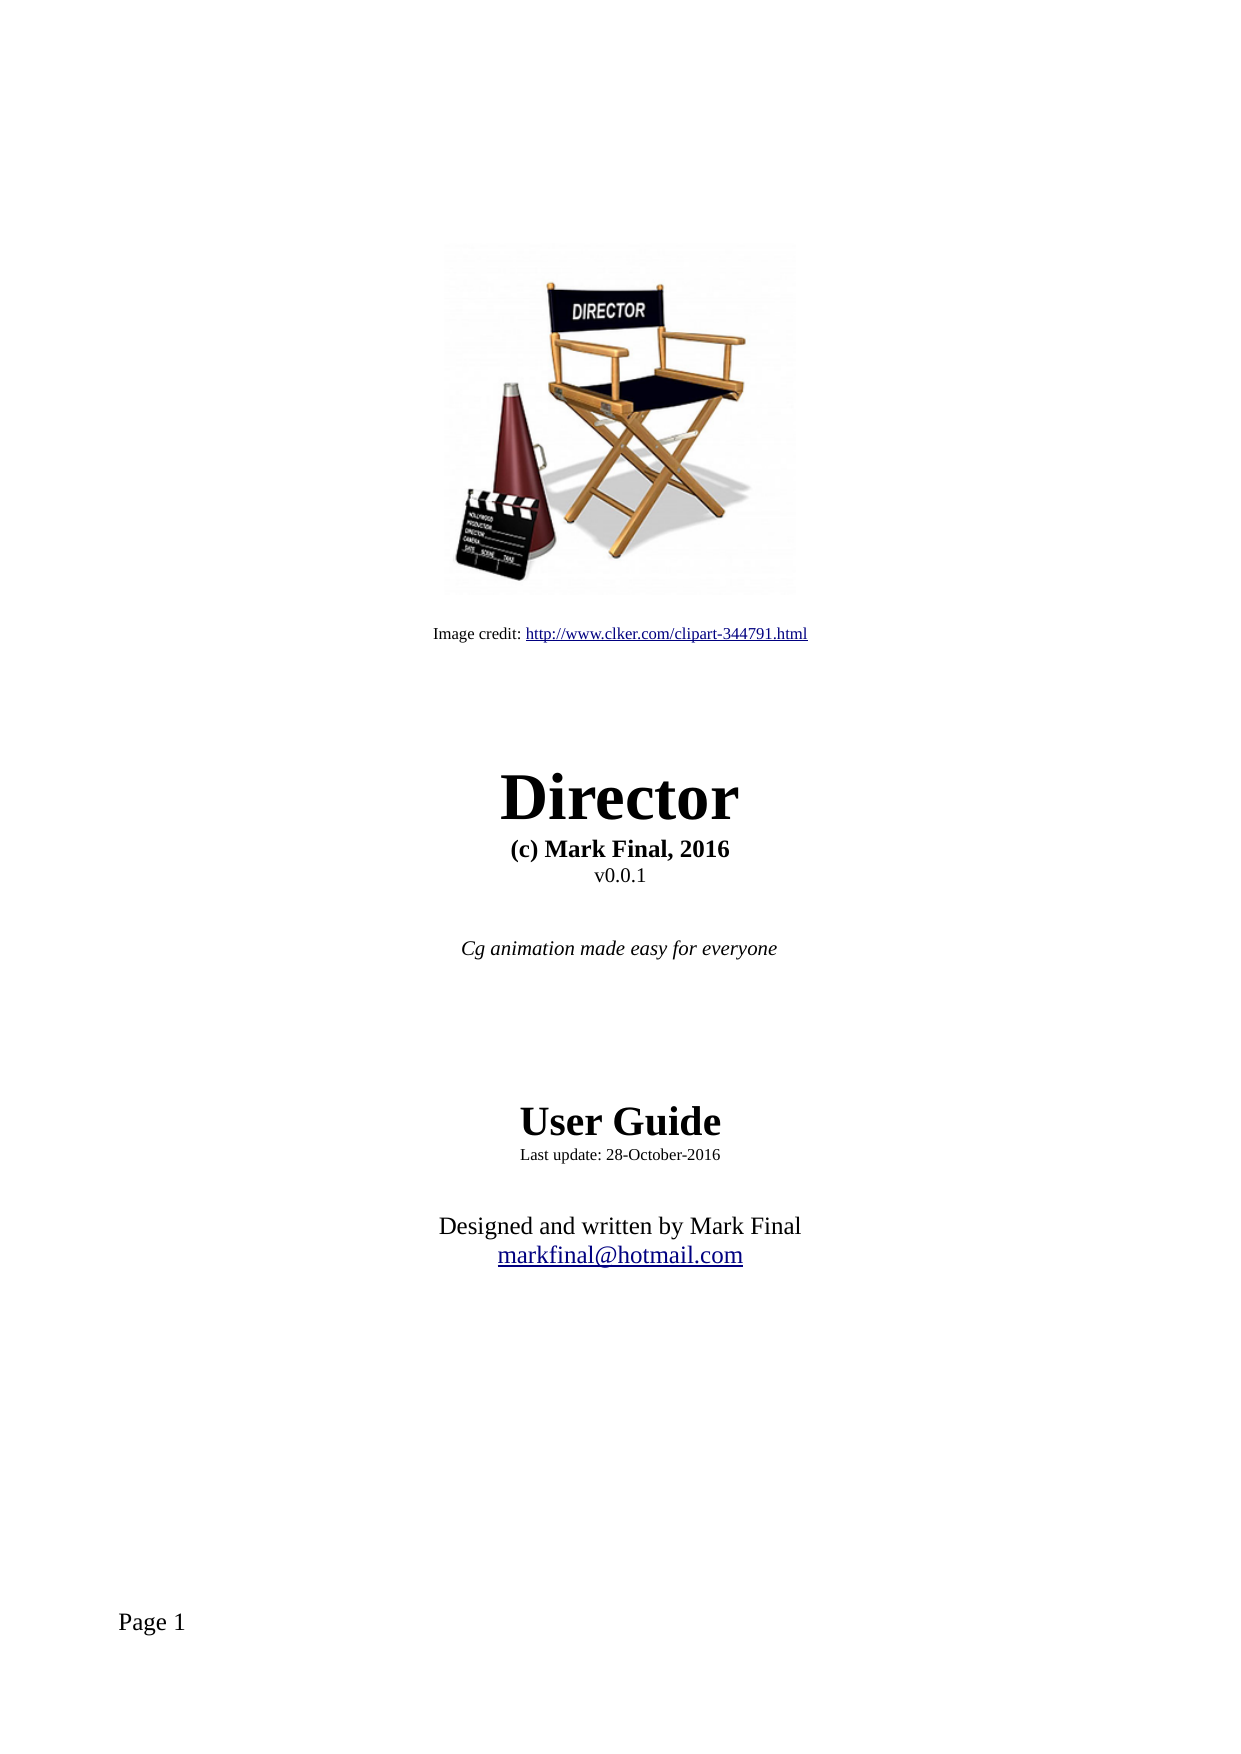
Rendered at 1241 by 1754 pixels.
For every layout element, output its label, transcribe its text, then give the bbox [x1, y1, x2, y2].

text v0.0.1 [118, 863, 1122, 887]
text Image credit: http://www.clker.com/clipart-344791.html [118, 623, 1122, 643]
picture [444, 243, 796, 595]
text Designed and written by Mark Final [118, 1211, 1122, 1240]
text markfinal@hotmail.com [118, 1240, 1122, 1269]
text User Guide [118, 1096, 1122, 1144]
text (c) Mark Final, 2016 [118, 834, 1122, 863]
text Director [118, 758, 1122, 834]
text Last update: 28-October-2016 [118, 1144, 1122, 1163]
text Cg animation made easy for everyone [118, 936, 1122, 960]
